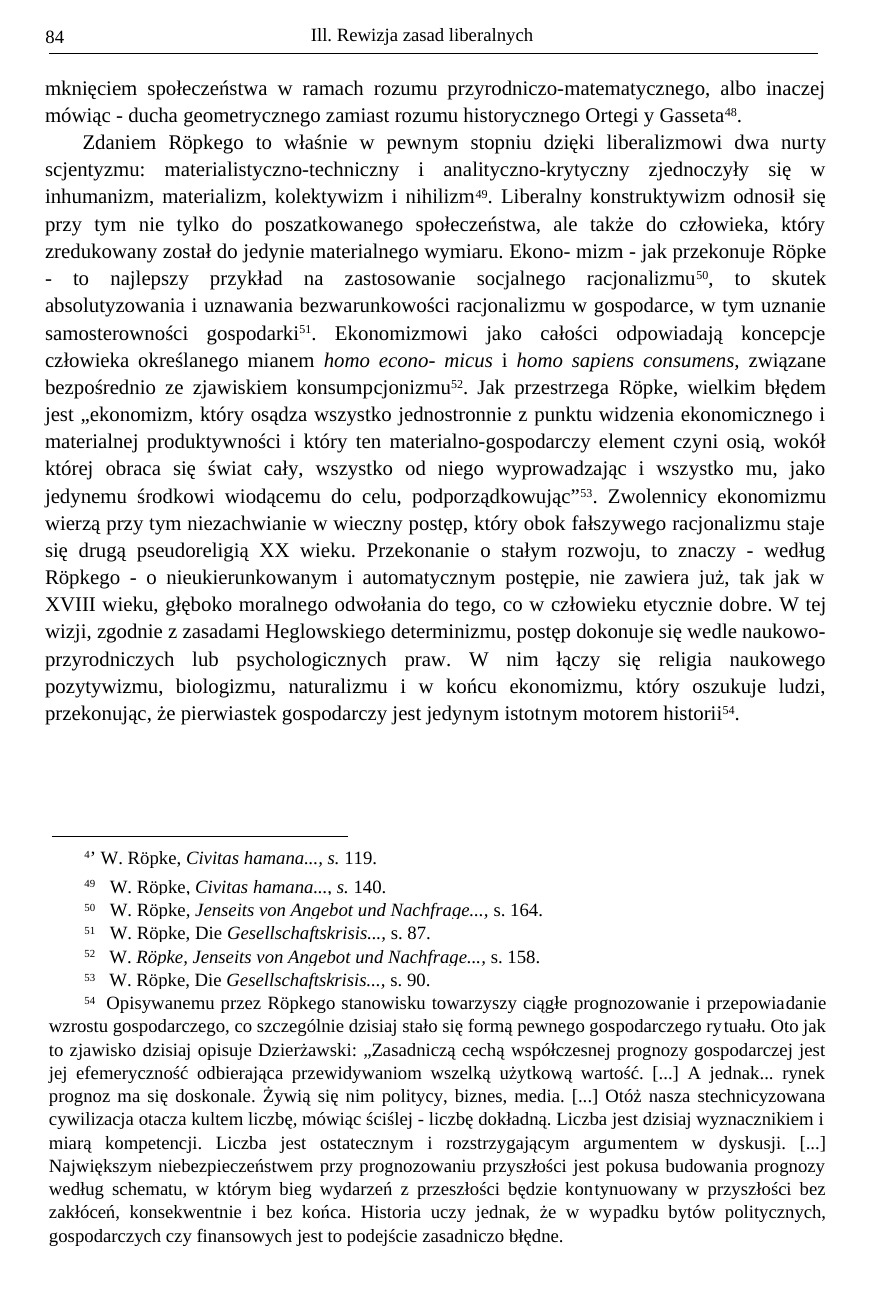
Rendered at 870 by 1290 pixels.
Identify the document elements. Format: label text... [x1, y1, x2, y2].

text Ill. Rewizja zasad liberalnych [311, 24, 553, 46]
text Zdaniem Röpkego to właśnie w pewnym stopniu dzięki liberalizmowi dwa nur­ty scjentyzmu: materialistyczno-techniczny i analityczno-krytyczny zjednoczyły się w inhumanizm, materializm, kolektywizm i nihilizm49. Liberalny konstruktywizm odnosił się przy tym nie tylko do poszatkowanego społeczeństwa, ale także do człowieka, który zredukowany został do jedynie materialnego wymiaru. Ekono- mizm - jak przekonuje Röpke - to najlepszy przykład na zastosowanie socjalnego racjonalizmu50, to skutek absolutyzowania i uznawania bezwarunkowości racjonali­zmu w gospodarce, w tym uznanie samosterowności gospodarki51. Ekonomizmowi jako całości odpowiadają koncepcje człowieka określanego mianem homo econo- micus i homo sapiens consumens, związane bezpośrednio ze zjawiskiem konsump­cjonizmu52. Jak przestrzega Röpke, wielkim błędem jest „ekonomizm, który osądza wszystko jednostronnie z punktu widzenia ekonomicznego i materialnej produktyw­ności i który ten materialno-gospodarczy element czyni osią, wokół której obraca się świat cały, wszystko od niego wyprowadzając i wszystko mu, jako jedynemu środko­wi wiodącemu do celu, podporządkowując”53. Zwolennicy ekonomizmu wierzą przy tym niezachwianie w wieczny postęp, który obok fałszywego racjonalizmu staje się drugą pseudoreligią XX wieku. Przekonanie o stałym rozwoju, to znaczy - według Röpkego - o nieukierunkowanym i automatycznym postępie, nie zawiera już, tak jak w XVIII wieku, głęboko moralnego odwołania do tego, co w człowieku etycznie do­bre. W tej wizji, zgodnie z zasadami Heglowskiego determinizmu, postęp dokonuje się wedle naukowo-przyrodniczych lub psychologicznych praw. W nim łączy się religia naukowego pozytywizmu, biologizmu, naturalizmu i w końcu ekonomizmu, który oszukuje ludzi, przekonując, że pierwiastek gospodarczy jest jedynym istot­nym motorem historii54. [45, 130, 826, 725]
text 54 Opisywanemu przez Röpkego stanowisku towarzyszy ciągłe prognozowanie i przepowia­danie wzrostu gospodarczego, co szczególnie dzisiaj stało się formą pewnego gospodarczego ry­tuału. Oto jak to zjawisko dzisiaj opisuje Dzierżawski: „Zasadniczą cechą współczesnej prognozy gospodarczej jest jej efemeryczność odbierająca przewidywaniom wszelką użytkową wartość. [...] A jednak... rynek prognoz ma się doskonale. Żywią się nim politycy, biznes, media. [...] Otóż nasza stechnicyzowana cywilizacja otacza kultem liczbę, mówiąc ściślej - liczbę dokładną. Liczba jest dzisiaj wyznacznikiem i miarą kompetencji. Liczba jest ostatecznym i rozstrzygającym argu­mentem w dyskusji. [...] Największym niebezpieczeństwem przy prognozowaniu przyszłości jest pokusa budowania prognozy według schematu, w którym bieg wydarzeń z przeszłości będzie kon­tynuowany w przyszłości bez zakłóceń, konsekwentnie i bez końca. Historia uczy jednak, że w wy­padku bytów politycznych, gospodarczych czy finansowych jest to podejście zasadniczo błędne. [49, 992, 826, 1246]
text 53 W. Röpke, Die Gesellschaftskrisis..., s. 90. [49, 969, 826, 988]
text mknięciem społeczeństwa w ramach rozumu przyrodniczo-matematycznego, albo inaczej mówiąc - ducha geometrycznego zamiast rozumu historycznego Ortegi y Gasseta48. [45, 76, 826, 127]
text 52 W. Röpke, Jenseits von Angebot und Nachfrage..., s. 158. [49, 946, 826, 965]
text 4’ W. Röpke, Civitas hamana..., s. 119. [49, 847, 826, 868]
text 84 [45, 26, 70, 47]
text 49 W. Röpke, Civitas hamana..., s. 140. [49, 876, 826, 895]
text 51 W. Röpke, Die Gesellschaftskrisis..., s. 87. [49, 922, 826, 942]
text 50 W. Röpke, Jenseits von Angebot und Nachfrage..., s. 164. [49, 899, 826, 918]
